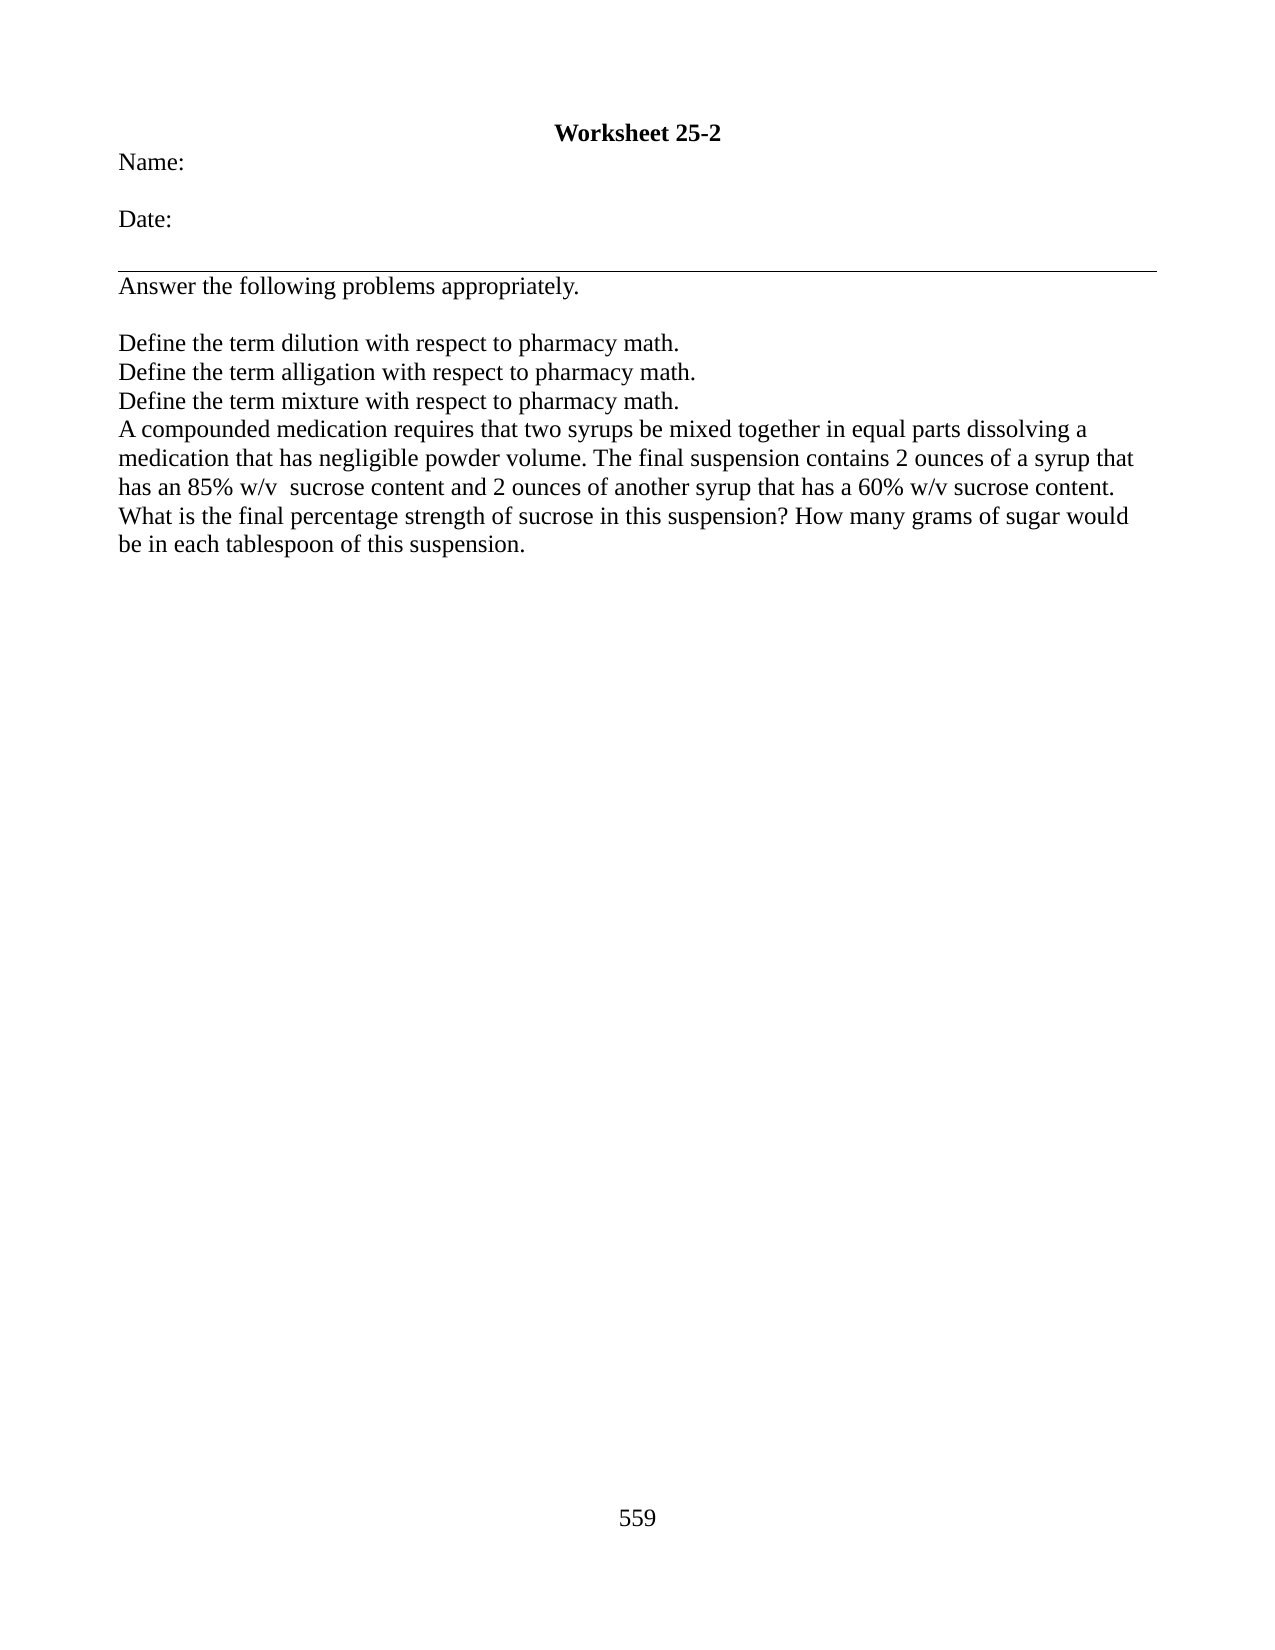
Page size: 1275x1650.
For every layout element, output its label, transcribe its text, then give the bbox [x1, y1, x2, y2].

text A compounded medication requires that two syrups be mixed together in equal parts dissolving a medication that has negligible powder volume. The final suspension contains 2 ounces of a syrup that has an 85% w/v sucrose content and 2 ounces of another syrup that has a 60% w/v sucrose content. What is the final percentage strength of sucrose in this suspension? How many grams of sugar would be in each tablespoon of this suspension. [118, 414, 1157, 558]
text Define the term alligation with respect to pharmacy math. [118, 357, 1157, 386]
text Worksheet 25-2 [118, 118, 1157, 147]
text Answer the following problems appropriately. [118, 272, 1157, 299]
text Define the term mixture with respect to pharmacy math. [118, 386, 1157, 414]
text Name: [118, 147, 1157, 176]
text Define the term dilution with respect to pharmacy math. [118, 328, 1157, 357]
text Date: [118, 204, 1157, 233]
